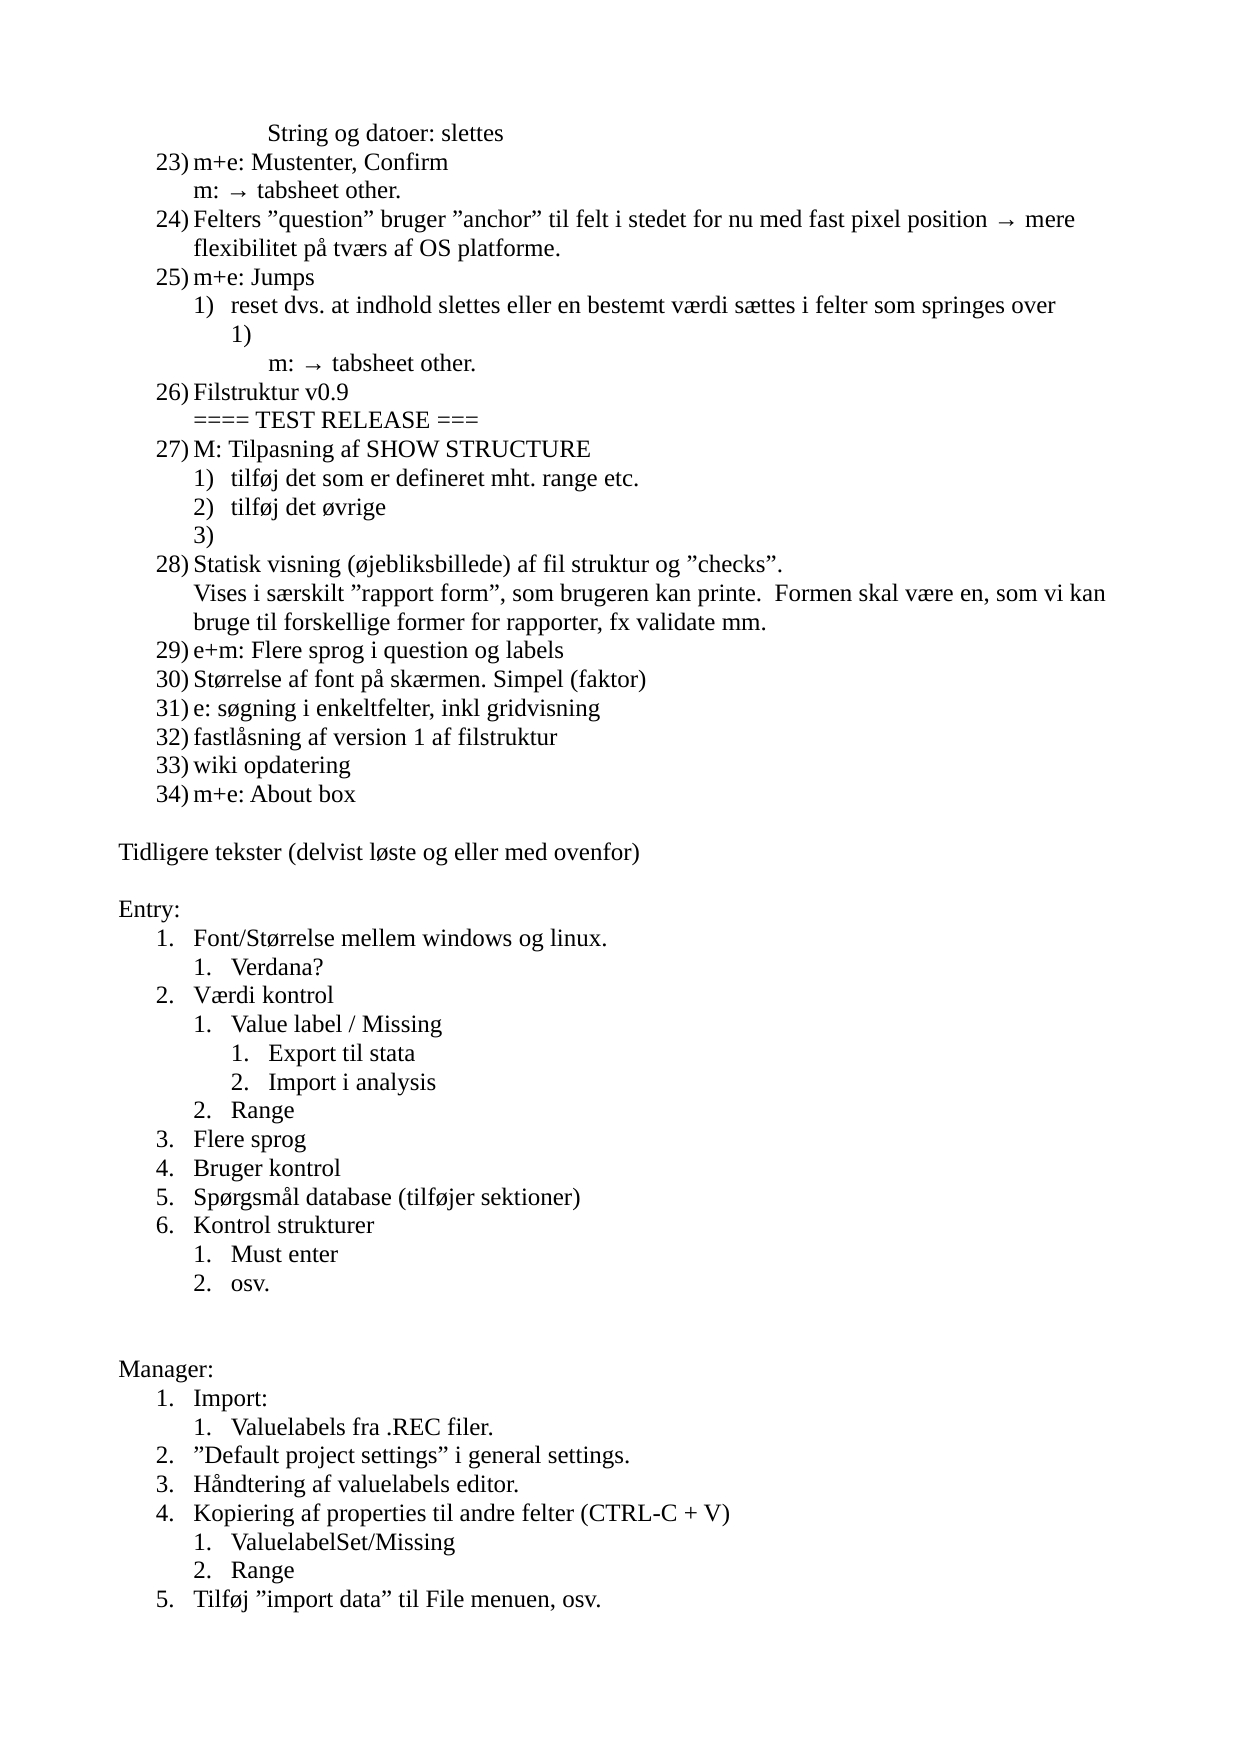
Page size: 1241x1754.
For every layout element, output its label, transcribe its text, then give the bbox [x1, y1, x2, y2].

list m+e: Mustenter, Confirm m: → tabsheet other. [156, 147, 1122, 204]
text Entry: [118, 894, 1122, 923]
list Valuelabels fra .REC filer. [193, 1412, 1122, 1441]
list Filstruktur v0.9 ==== TEST RELEASE === [156, 377, 1122, 434]
list Verdana? [193, 952, 1122, 981]
list fastlåsning af version 1 af filstruktur [156, 722, 1122, 751]
list String og datoer: slettes [156, 118, 1122, 147]
list wiki opdatering [156, 751, 1122, 779]
list Kopiering af properties til andre felter (CTRL-C + V) [156, 1498, 1122, 1527]
list Felters ”question” bruger ”anchor” til felt i stedet for nu med fast pixel position → mere flexibilitet på tværs af OS platforme. [156, 204, 1122, 262]
list m: → tabsheet other. [231, 319, 1122, 377]
list Kontrol strukturer [156, 1211, 1122, 1239]
list Range [193, 1556, 1122, 1584]
list Must enter [193, 1239, 1122, 1268]
list Range [193, 1096, 1122, 1124]
list Bruger kontrol [156, 1153, 1122, 1182]
list Export til stata [231, 1038, 1122, 1067]
list e+m: Flere sprog i question og labels [156, 636, 1122, 664]
list Størrelse af font på skærmen. Simpel (faktor) [156, 664, 1122, 693]
list tilføj det som er defineret mht. range etc. [193, 463, 1122, 492]
list m+e: About box [156, 779, 1122, 808]
list Statisk visning (øjebliksbillede) af fil struktur og ”checks”. Vises i særskilt ”rapport form”, som brugeren kan printe. Formen skal være en, som vi kan bruge til forskellige former for rapporter, fx validate mm. [156, 549, 1122, 636]
list Tilføj ”import data” til File menuen, osv. [156, 1584, 1122, 1613]
text Manager: [118, 1354, 1122, 1383]
list Import: [156, 1383, 1122, 1412]
text Tidligere tekster (delvist løste og eller med ovenfor) [118, 837, 1122, 866]
list Håndtering af valuelabels editor. [156, 1469, 1122, 1498]
list Font/Størrelse mellem windows og linux. [156, 923, 1122, 952]
list Spørgsmål database (tilføjer sektioner) [156, 1182, 1122, 1211]
list Værdi kontrol [156, 981, 1122, 1009]
list e: søgning i enkeltfelter, inkl gridvisning [156, 693, 1122, 722]
list ValuelabelSet/Missing [193, 1527, 1122, 1556]
list ”Default project settings” i general settings. [156, 1441, 1122, 1469]
list tilføj det øvrige [193, 492, 1122, 521]
list reset dvs. at indhold slettes eller en bestemt værdi sættes i felter som springes over [193, 291, 1122, 319]
list M: Tilpasning af SHOW STRUCTURE [156, 434, 1122, 463]
list Flere sprog [156, 1124, 1122, 1153]
list Value label / Missing [193, 1009, 1122, 1038]
list Import i analysis [231, 1067, 1122, 1096]
list osv. [193, 1268, 1122, 1297]
list m+e: Jumps [156, 262, 1122, 291]
